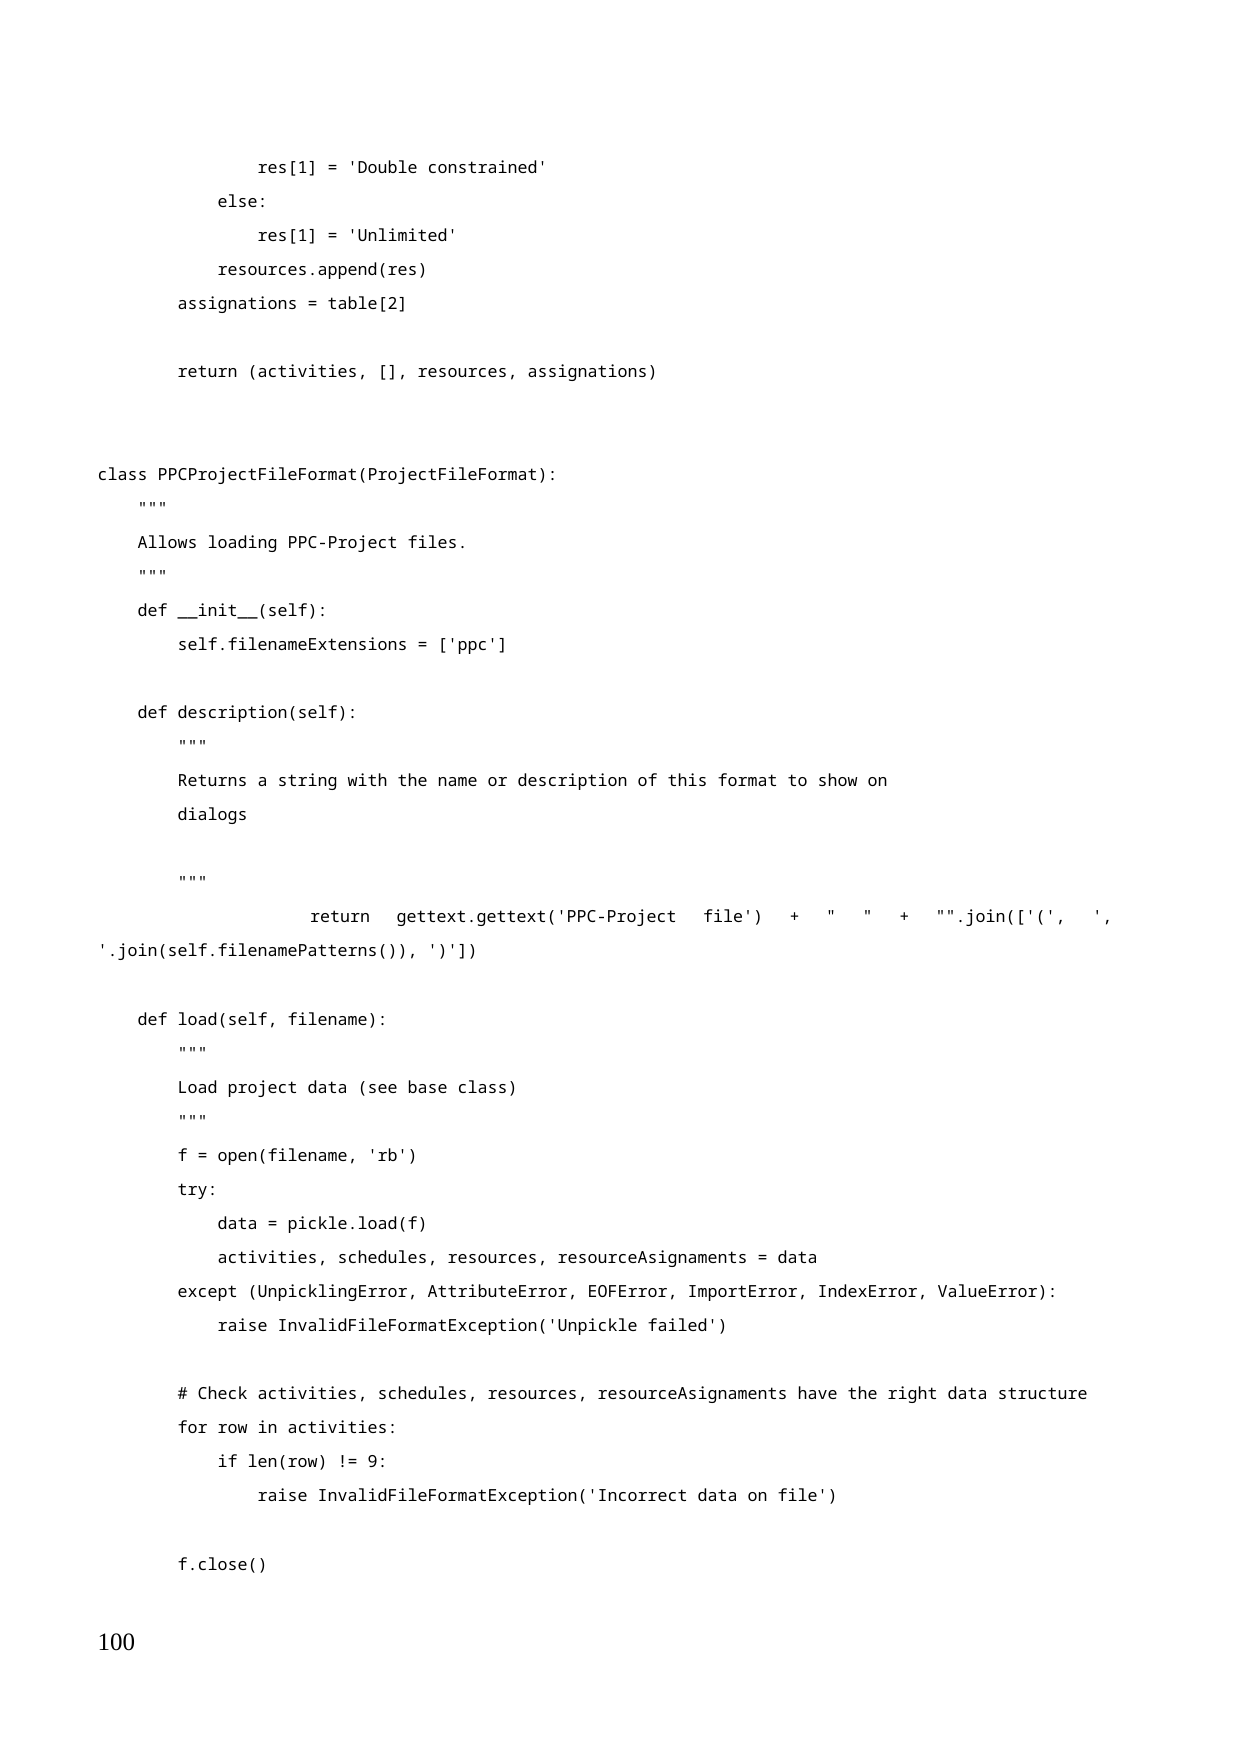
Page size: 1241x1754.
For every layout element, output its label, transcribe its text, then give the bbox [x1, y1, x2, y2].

text res[1] = 'Unlimited' [97, 224, 1113, 246]
text f = open(filename, 'rb') [97, 1143, 1113, 1166]
text """ [97, 1041, 1113, 1064]
text data = pickle.load(f) [97, 1212, 1113, 1234]
text f.close() [97, 1552, 1113, 1575]
text resources.append(res) [97, 258, 1113, 281]
text raise InvalidFileFormatException('Incorrect data on file') [97, 1484, 1113, 1507]
text """ [97, 1109, 1113, 1132]
text Allows loading PPC-Project files. [97, 530, 1113, 553]
text activities, schedules, resources, resourceAsignaments = data [97, 1246, 1113, 1268]
text if len(row) != 9: [97, 1450, 1113, 1473]
text """ [97, 496, 1113, 519]
text else: [97, 190, 1113, 212]
text """ [97, 564, 1113, 587]
text for row in activities: [97, 1416, 1113, 1439]
text dialogs [97, 803, 1113, 826]
text # Check activities, schedules, resources, resourceAsignaments have the right data structure [97, 1382, 1113, 1404]
text """ [97, 735, 1113, 757]
text try: [97, 1177, 1113, 1200]
text self.filenameExtensions = ['ppc'] [97, 632, 1113, 655]
text def __init__(self): [97, 598, 1113, 621]
text def load(self, filename): [97, 1007, 1113, 1030]
text def description(self): [97, 701, 1113, 723]
text raise InvalidFileFormatException('Unpickle failed') [97, 1314, 1113, 1336]
text return gettext.gettext('PPC-Project file') + " " + "".join(['(', ', '.join(self.filenamePatterns()), ')']) [97, 905, 1113, 962]
text Returns a string with the name or description of this format to show on [97, 769, 1113, 791]
text class PPCProjectFileFormat(ProjectFileFormat): [97, 462, 1113, 485]
text res[1] = 'Double constrained' [97, 156, 1113, 178]
text Load project data (see base class) [97, 1075, 1113, 1098]
text assignations = table[2] [97, 292, 1113, 314]
text """ [97, 871, 1113, 894]
text except (UnpicklingError, AttributeError, EOFError, ImportError, IndexError, ValueError): [97, 1280, 1113, 1302]
text return (activities, [], resources, assignations) [97, 360, 1113, 383]
